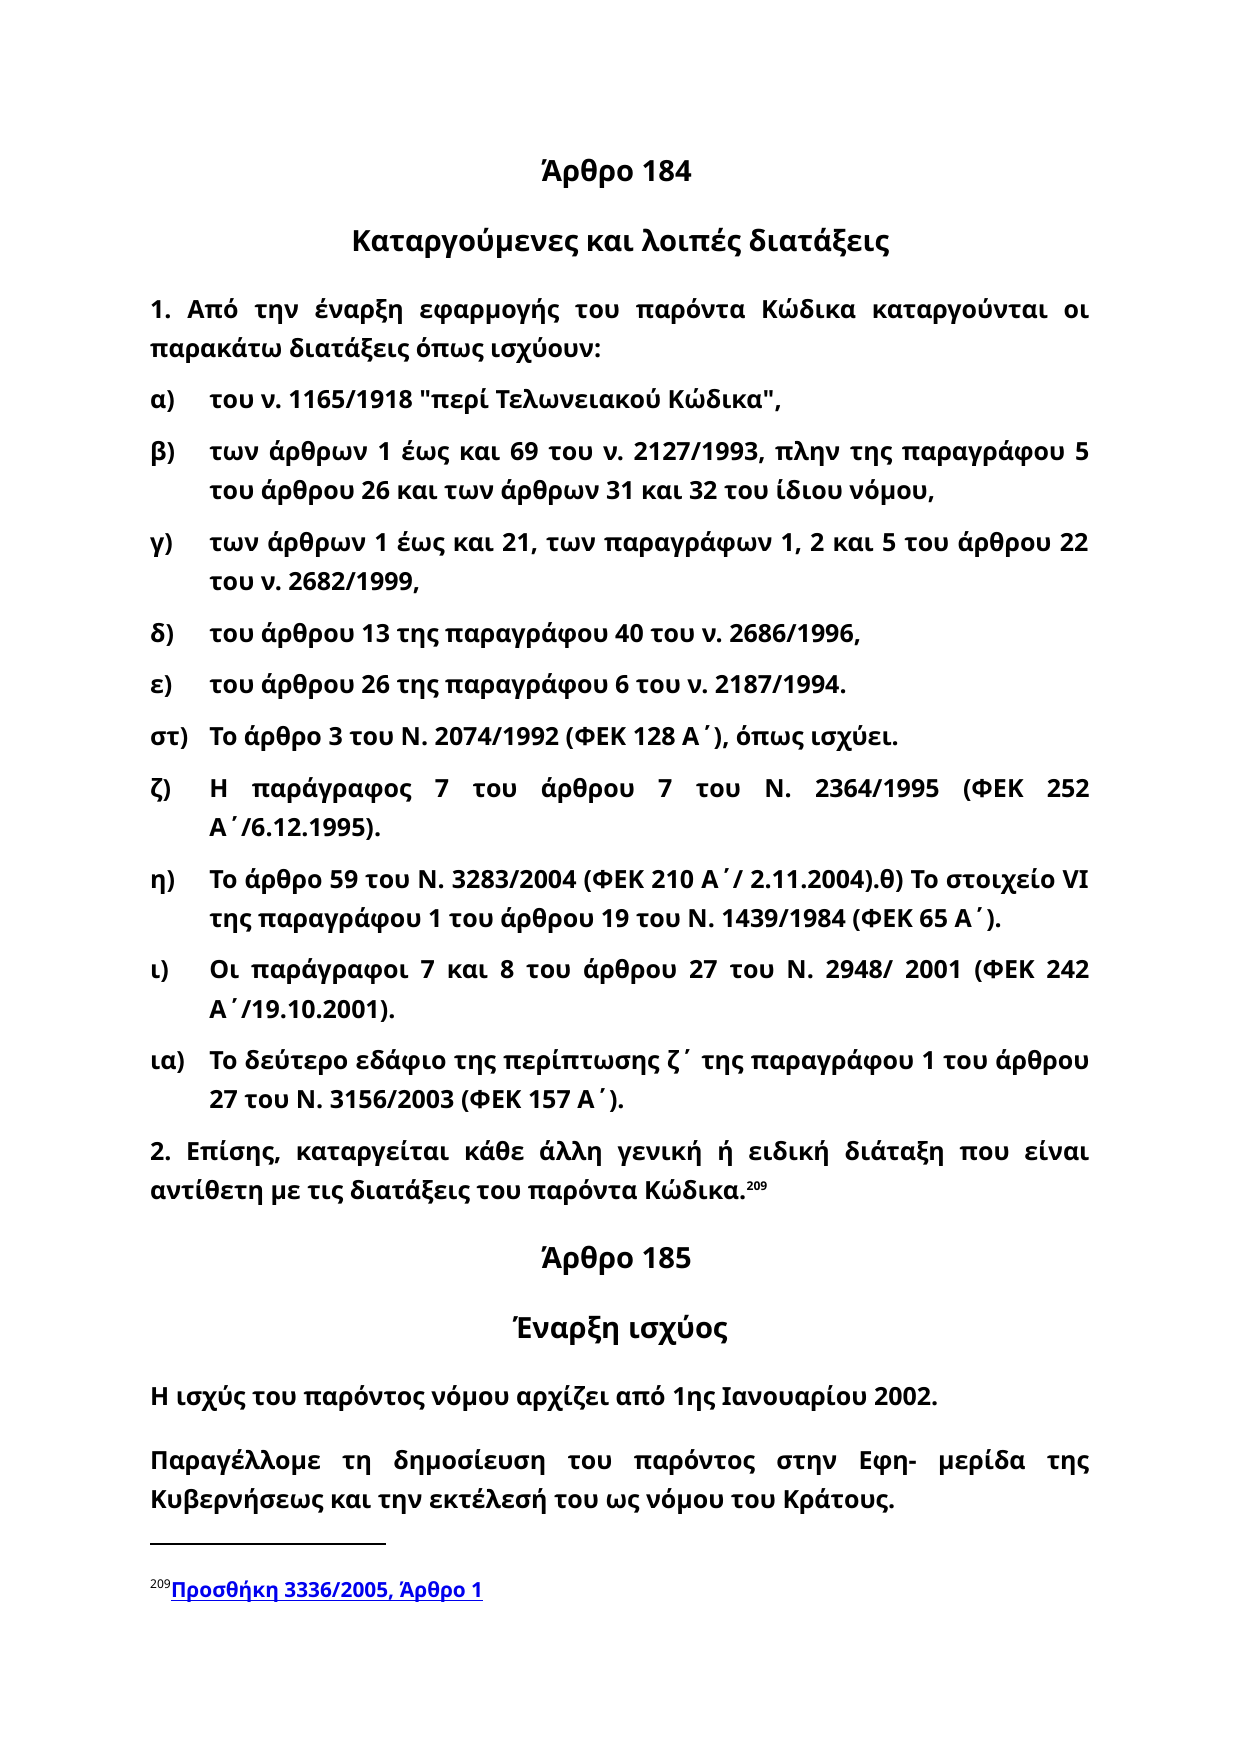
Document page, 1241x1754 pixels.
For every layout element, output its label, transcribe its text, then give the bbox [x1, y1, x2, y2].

list δ) του άρθρου 13 της παραγράφου 40 του ν. 2686/1996, [150, 615, 1090, 649]
subtitle Έναρξη ισχύος [150, 1308, 1090, 1347]
text Προσθήκη 3336/2005, Άρθρο 1 [150, 1576, 1090, 1604]
subtitle Άρθρο 184 [150, 150, 1090, 190]
text Η ισχύς του παρόντος νόμου αρχίζει από 1ης Ιανουαρίου 2002. [150, 1378, 1090, 1412]
list η) Το άρθρο 59 του Ν. 3283/2004 (ΦΕΚ 210 Α΄/ 2.11.2004).θ) Το στοιχείο VI της παραγράφου 1 του άρθρου 19 του Ν. 1439/1984 (ΦΕΚ 65 Α΄). [150, 861, 1090, 934]
list ι) Οι παράγραφοι 7 και 8 του άρθρου 27 του Ν. 2948/ 2001 (ΦΕΚ 242 Α΄/19.10.2001). [150, 952, 1090, 1025]
list γ) των άρθρων 1 έως και 21, των παραγράφων 1, 2 και 5 του άρθρου 22 του ν. 2682/1999, [150, 524, 1090, 598]
text Παραγέλλομε τη δημοσίευση του παρόντος στην Εφη- μερίδα της Κυβερνήσεως και την εκτέλεσή του ως νόμου του Κράτους. [150, 1442, 1090, 1516]
list ε) του άρθρου 26 της παραγράφου 6 του ν. 2187/1994. [150, 667, 1090, 701]
subtitle Καταργούμενες και λοιπές διατάξεις [150, 221, 1090, 260]
list ια) Το δεύτερο εδάφιο της περίπτωσης ζ΄ της παραγράφου 1 του άρθρου 27 του Ν. 3156/2003 (ΦΕΚ 157 Α΄). [150, 1043, 1090, 1116]
subtitle Άρθρο 185 [150, 1237, 1090, 1277]
list α) του ν. 1165/1918 "περί Τελωνειακού Κώδικα", [150, 382, 1090, 416]
text 2. Επίσης, καταργείται κάθε άλλη γενική ή ειδική διάταξη που είναι αντίθετη με τις διατάξεις του παρόντα Κώδικα. [150, 1134, 1090, 1207]
list στ) Το άρθρο 3 του Ν. 2074/1992 (ΦΕΚ 128 Α΄), όπως ισχύει. [150, 719, 1090, 753]
text 1. Από την έναρξη εφαρμογής του παρόντα Κώδικα καταργούνται οι παρακάτω διατάξεις όπως ισχύουν: [150, 291, 1090, 364]
list ζ) Η παράγραφος 7 του άρθρου 7 του Ν. 2364/1995 (ΦΕΚ 252 Α΄/6.12.1995). [150, 770, 1090, 844]
list β) των άρθρων 1 έως και 69 του ν. 2127/1993, πλην της παραγράφου 5 του άρθρου 26 και των άρθρων 31 και 32 του ίδιου νόμου, [150, 434, 1090, 507]
